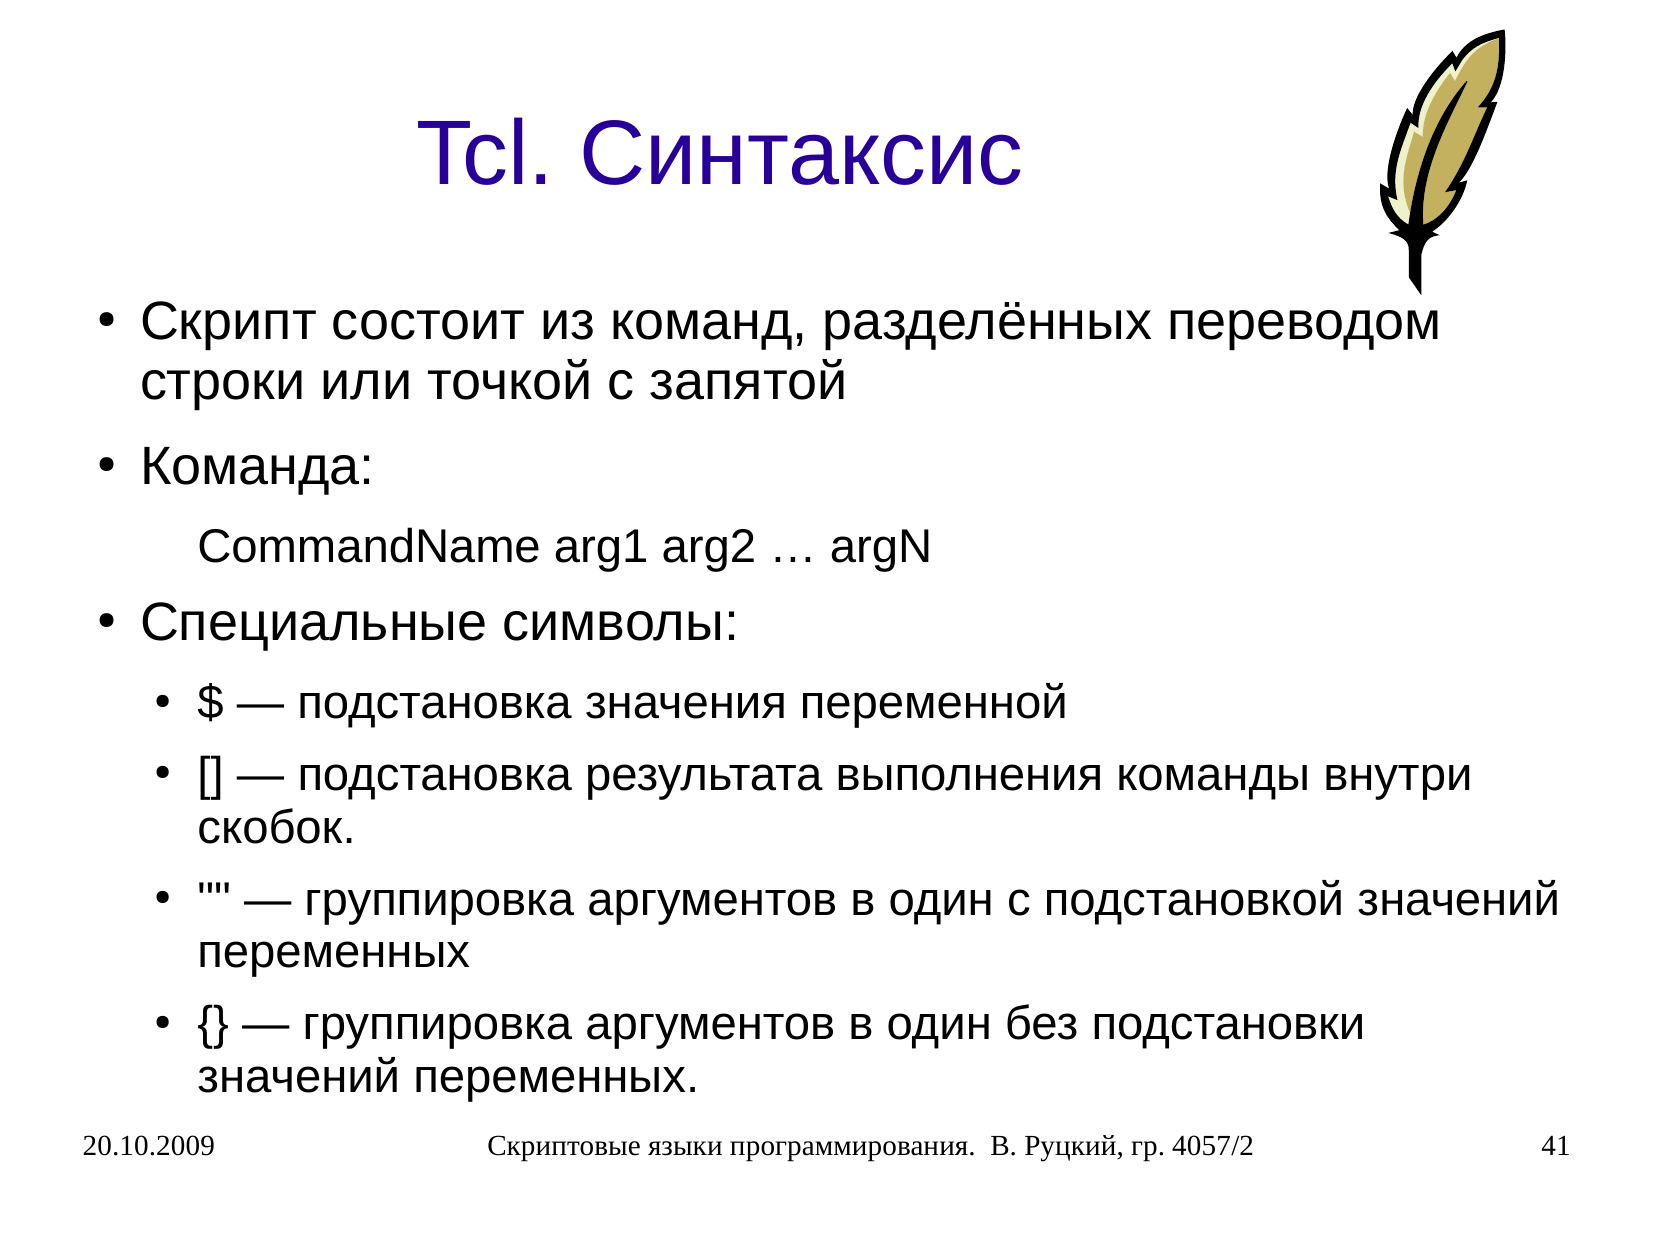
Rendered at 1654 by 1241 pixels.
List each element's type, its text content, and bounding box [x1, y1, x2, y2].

list Скрипт состоит из команд, разделённых переводом строки или точкой с запятой Команда: CommandName arg1 arg2 … argN Специальные символы: $ — подстановка значения переменной [] — подстановка результата выполнения команды внутри скобок. "" — группировка аргументов в один с подстановкой значений переменных {} — группировка аргументов в один без подстановки значений переменных. [82, 290, 1571, 1109]
title Tcl. Синтаксис [82, 49, 1359, 257]
picture [1380, 29, 1506, 296]
